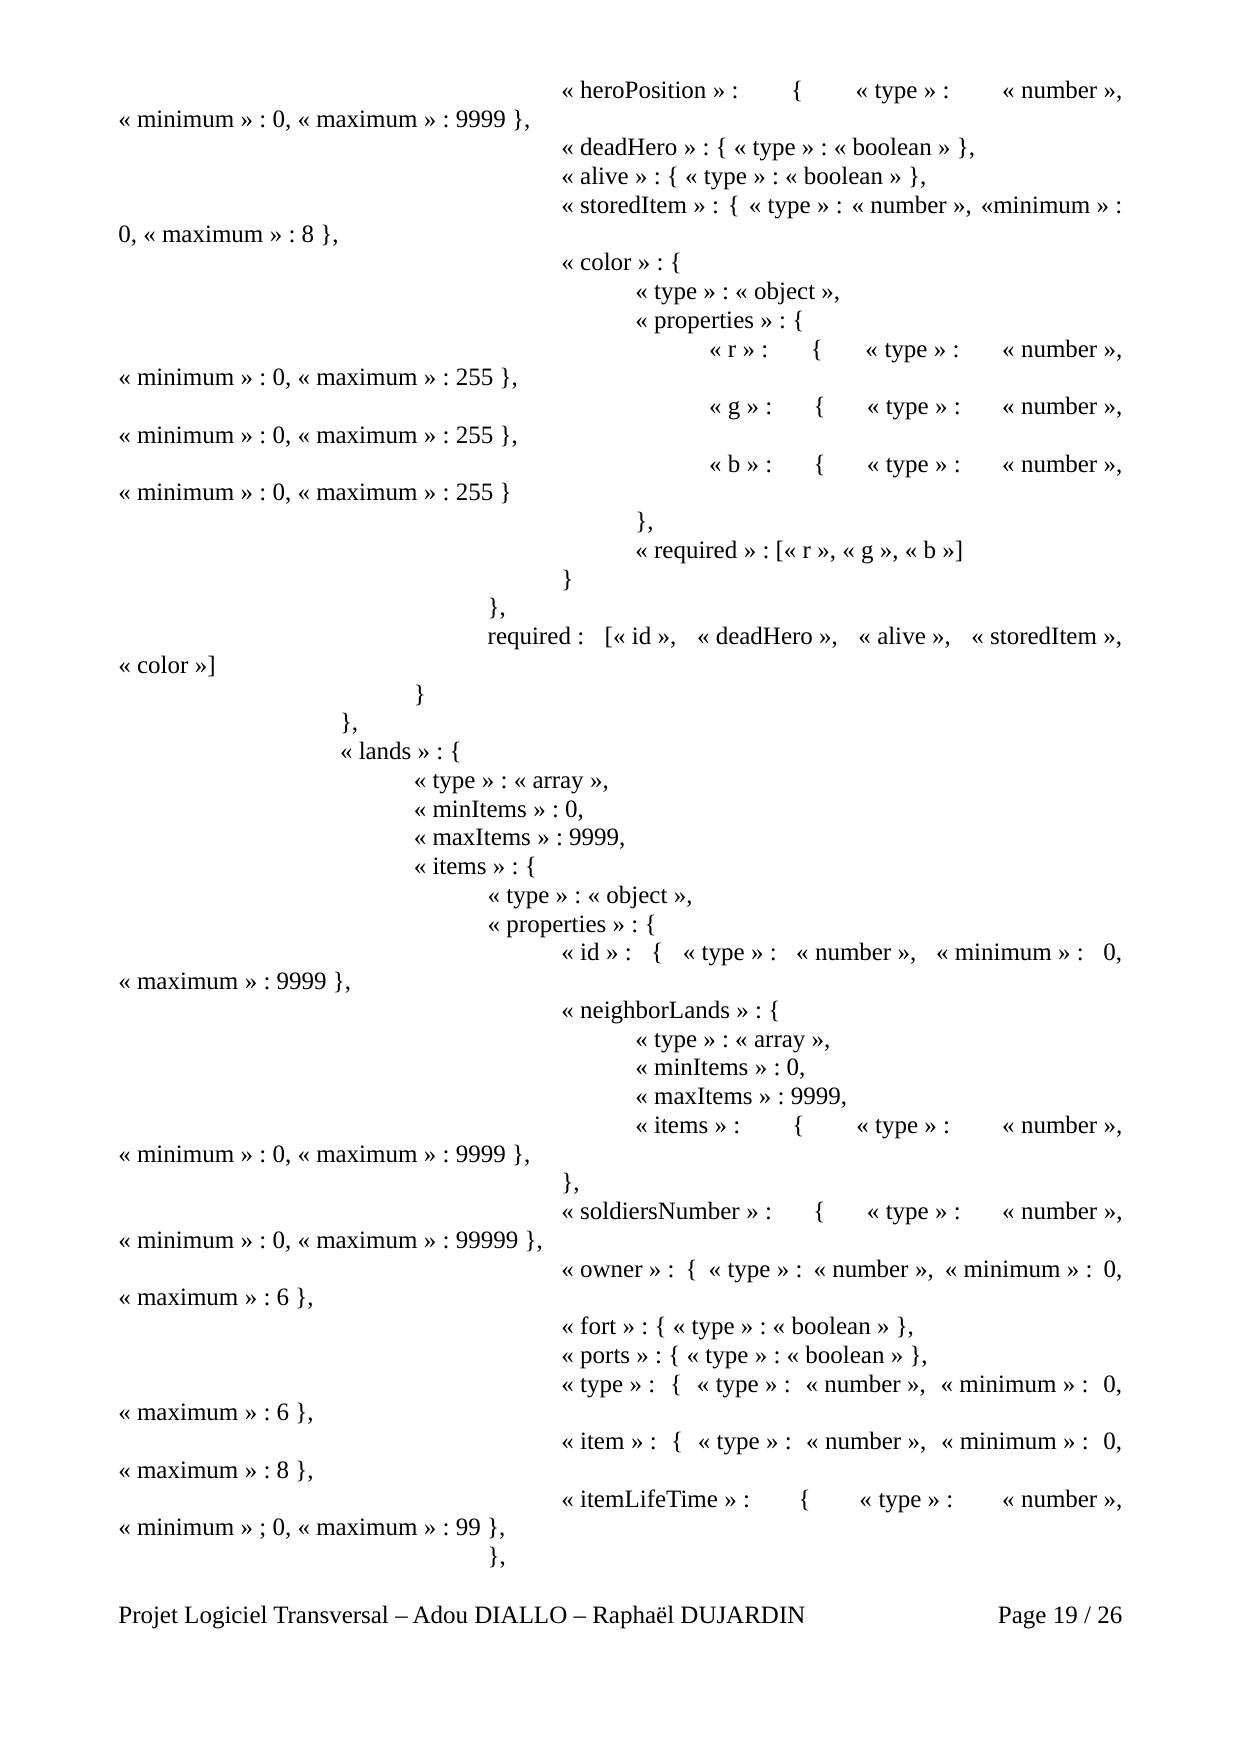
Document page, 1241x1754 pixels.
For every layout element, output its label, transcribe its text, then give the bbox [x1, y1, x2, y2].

text « soldiersNumber » : { « type » : « number », « minimum » : 0, « maximum » : 99999 }, [118, 1196, 1122, 1254]
text « id » : { « type » : « number », « minimum » : 0, « maximum » : 9999 }, [118, 937, 1122, 995]
text « g » : { « type » : « number », « minimum » : 0, « maximum » : 255 }, [118, 391, 1122, 449]
text « neighborLands » : { [118, 995, 1122, 1024]
text « minItems » : 0, [118, 794, 1122, 822]
text « type » : { « type » : « number », « minimum » : 0, « maximum » : 6 }, [118, 1369, 1122, 1426]
text « ports » : { « type » : « boolean » }, [118, 1340, 1122, 1369]
text « alive » : { « type » : « boolean » }, [118, 161, 1122, 190]
text }, [118, 592, 1122, 621]
text « item » : { « type » : « number », « minimum » : 0, « maximum » : 8 }, [118, 1426, 1122, 1484]
text }, [118, 707, 1122, 736]
text « properties » : { [118, 909, 1122, 937]
text }, [118, 1167, 1122, 1196]
text « r » : { « type » : « number », « minimum » : 0, « maximum » : 255 }, [118, 334, 1122, 391]
text « required » : [« r », « g », « b »] [118, 535, 1122, 564]
text « heroPosition » : { « type » : « number », « minimum » : 0, « maximum » : 9999 }, [118, 75, 1122, 132]
text « lands » : { [118, 736, 1122, 765]
text « color » : { [118, 247, 1122, 276]
text « type » : « array », [118, 1024, 1122, 1052]
text « b » : { « type » : « number », « minimum » : 0, « maximum » : 255 } [118, 449, 1122, 506]
text } [118, 679, 1122, 707]
text « maxItems » : 9999, [118, 822, 1122, 851]
text « properties » : { [118, 305, 1122, 334]
text required : [« id », « deadHero », « alive », « storedItem », « color »] [118, 621, 1122, 679]
text }, [118, 506, 1122, 535]
text } [118, 564, 1122, 592]
text « type » : « array », [118, 765, 1122, 794]
text « items » : { [118, 851, 1122, 880]
text « owner » : { « type » : « number », « minimum » : 0, « maximum » : 6 }, [118, 1254, 1122, 1311]
text « fort » : { « type » : « boolean » }, [118, 1311, 1122, 1340]
text « items » : { « type » : « number », « minimum » : 0, « maximum » : 9999 }, [118, 1110, 1122, 1167]
text « maxItems » : 9999, [118, 1081, 1122, 1110]
text « itemLifeTime » : { « type » : « number », « minimum » ; 0, « maximum » : 99 }, [118, 1484, 1122, 1541]
text « type » : « object », [118, 276, 1122, 305]
text « type » : « object », [118, 880, 1122, 909]
text « storedItem » : { « type » : « number », «minimum » : 0, « maximum » : 8 }, [118, 190, 1122, 247]
text }, [118, 1541, 1122, 1570]
text « deadHero » : { « type » : « boolean » }, [118, 132, 1122, 161]
text « minItems » : 0, [118, 1052, 1122, 1081]
